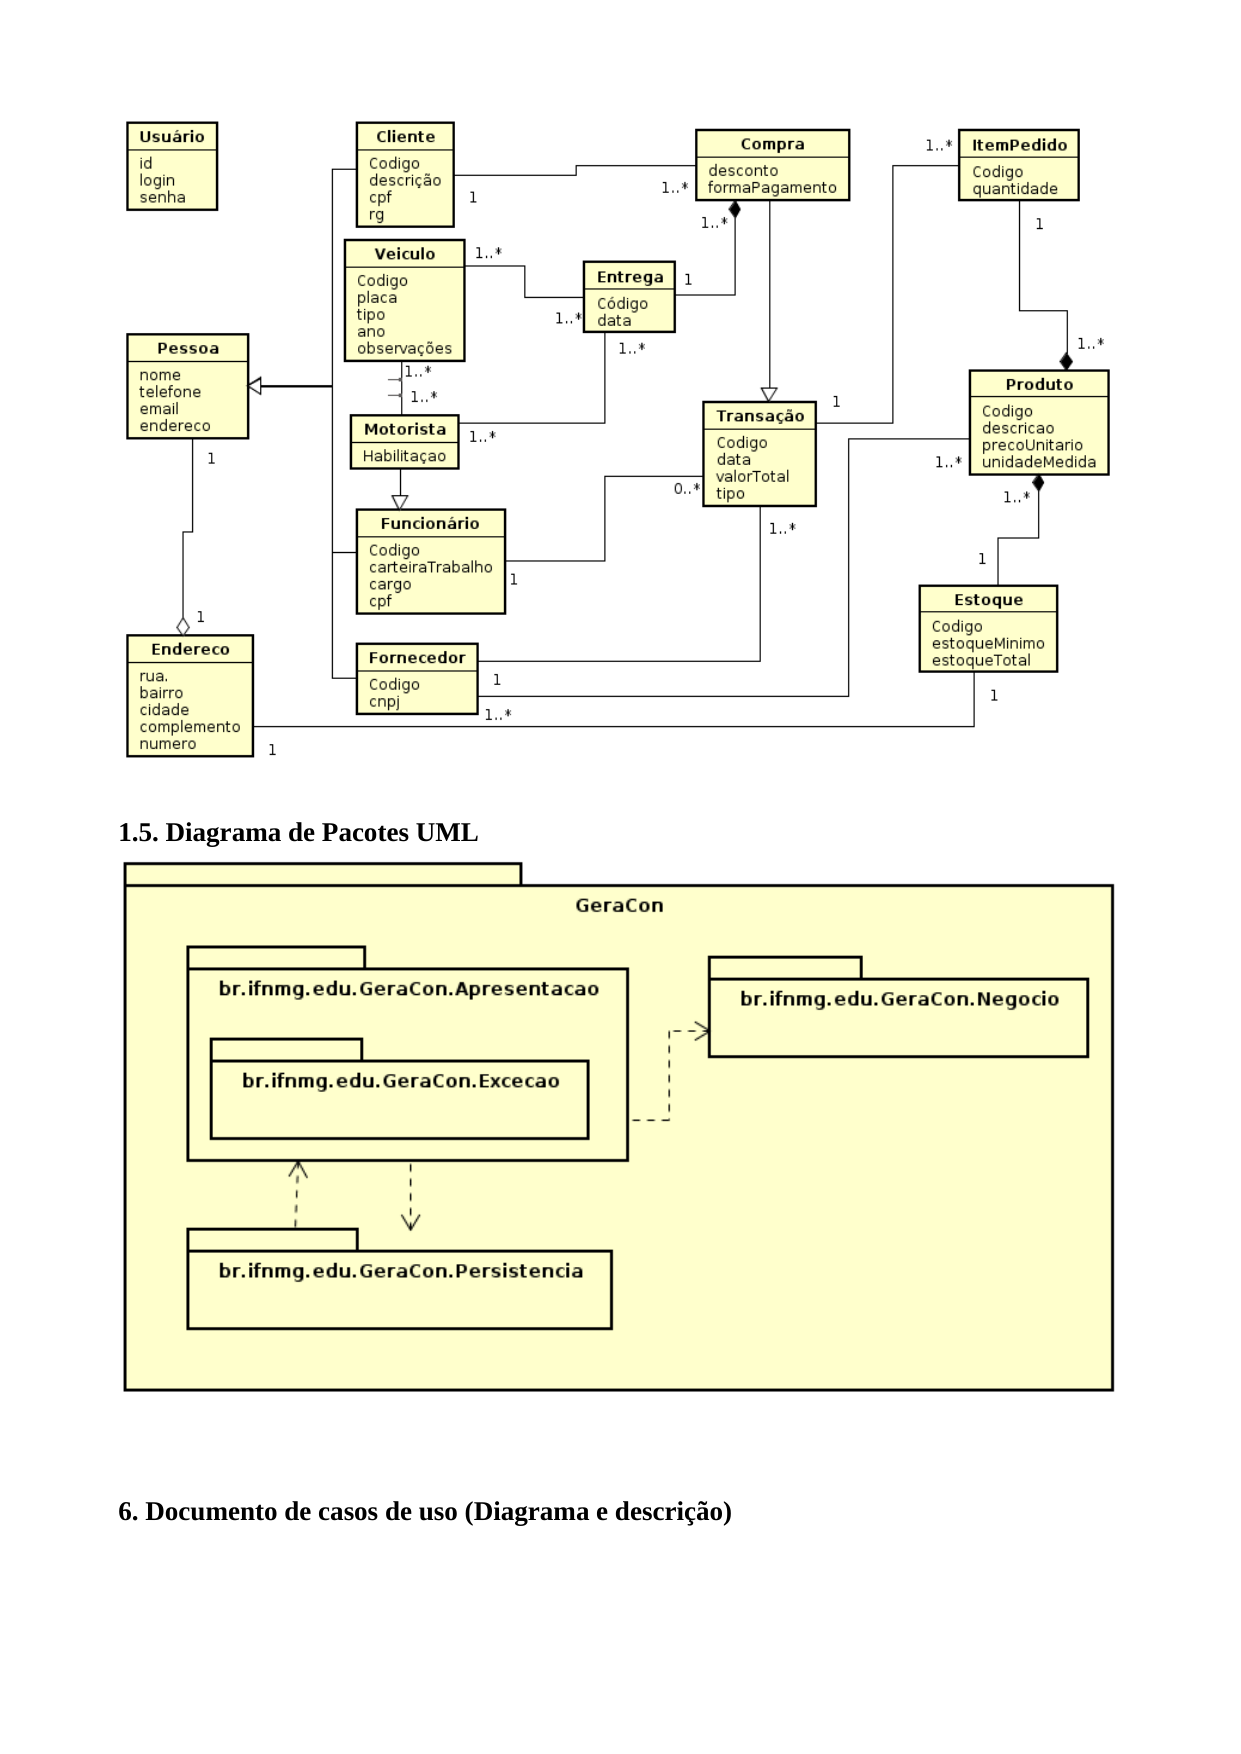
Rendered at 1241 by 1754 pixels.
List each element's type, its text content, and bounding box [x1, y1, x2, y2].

picture [118, 859, 1123, 1402]
text 6. Documento de casos de uso (Diagrama e descrição) [118, 1495, 1122, 1526]
text 1.5. Diagrama de Pacotes UML [118, 816, 1122, 847]
picture [118, 118, 1123, 766]
